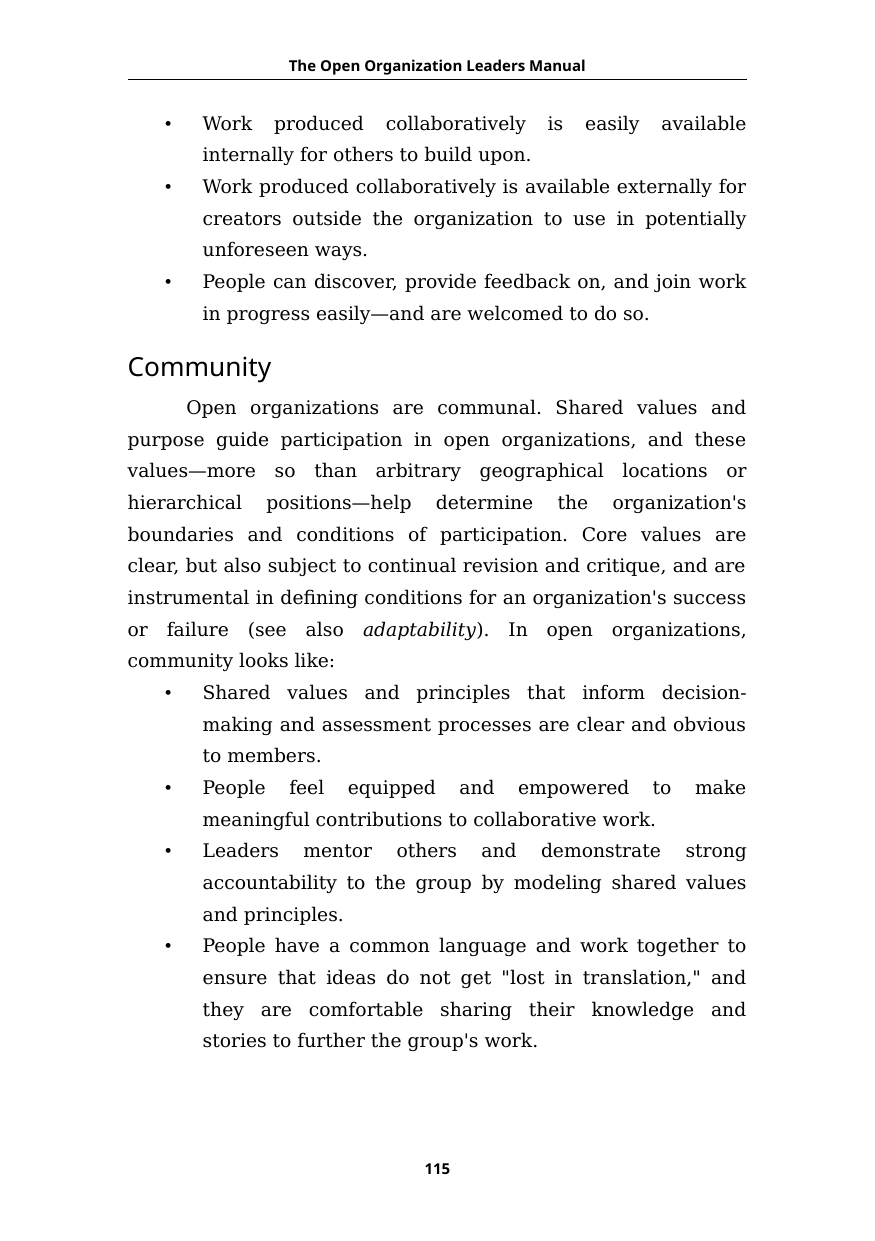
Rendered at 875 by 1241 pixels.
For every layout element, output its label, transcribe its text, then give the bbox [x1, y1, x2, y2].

list Shared values and principles that inform decision-making and assessment processes are clear and obvious to members. [165, 682, 747, 767]
list Work produced collaboratively is available externally for creators outside the organization to use in potentially unforeseen ways. [165, 176, 747, 261]
subtitle Community [127, 349, 747, 384]
list Leaders mentor others and demonstrate strong accountability to the group by modeling shared values and principles. [165, 840, 747, 926]
list People have a common language and work together to ensure that ideas do not get "lost in translation," and they are comfortable sharing their knowledge and stories to further the group's work. [165, 935, 747, 1052]
list Work produced collaboratively is easily available internally for others to build upon. [165, 112, 747, 166]
list People feel equipped and empowered to make meaningful contributions to collaborative work. [165, 777, 747, 831]
list People can discover, provide feedback on, and join work in progress easily—and are welcomed to do so. [165, 271, 747, 324]
text Open organizations are communal. Shared values and purpose guide participation in open organizations, and these values—more so than arbitrary geographical locations or hierarchical positions—help determine the organization's boundaries and conditions of participation. Core values are clear, but also subject to continual revision and critique, and are instrumental in defining conditions for an organization's success or failure (see also adaptability). In open organizations, community looks like: [127, 397, 747, 672]
